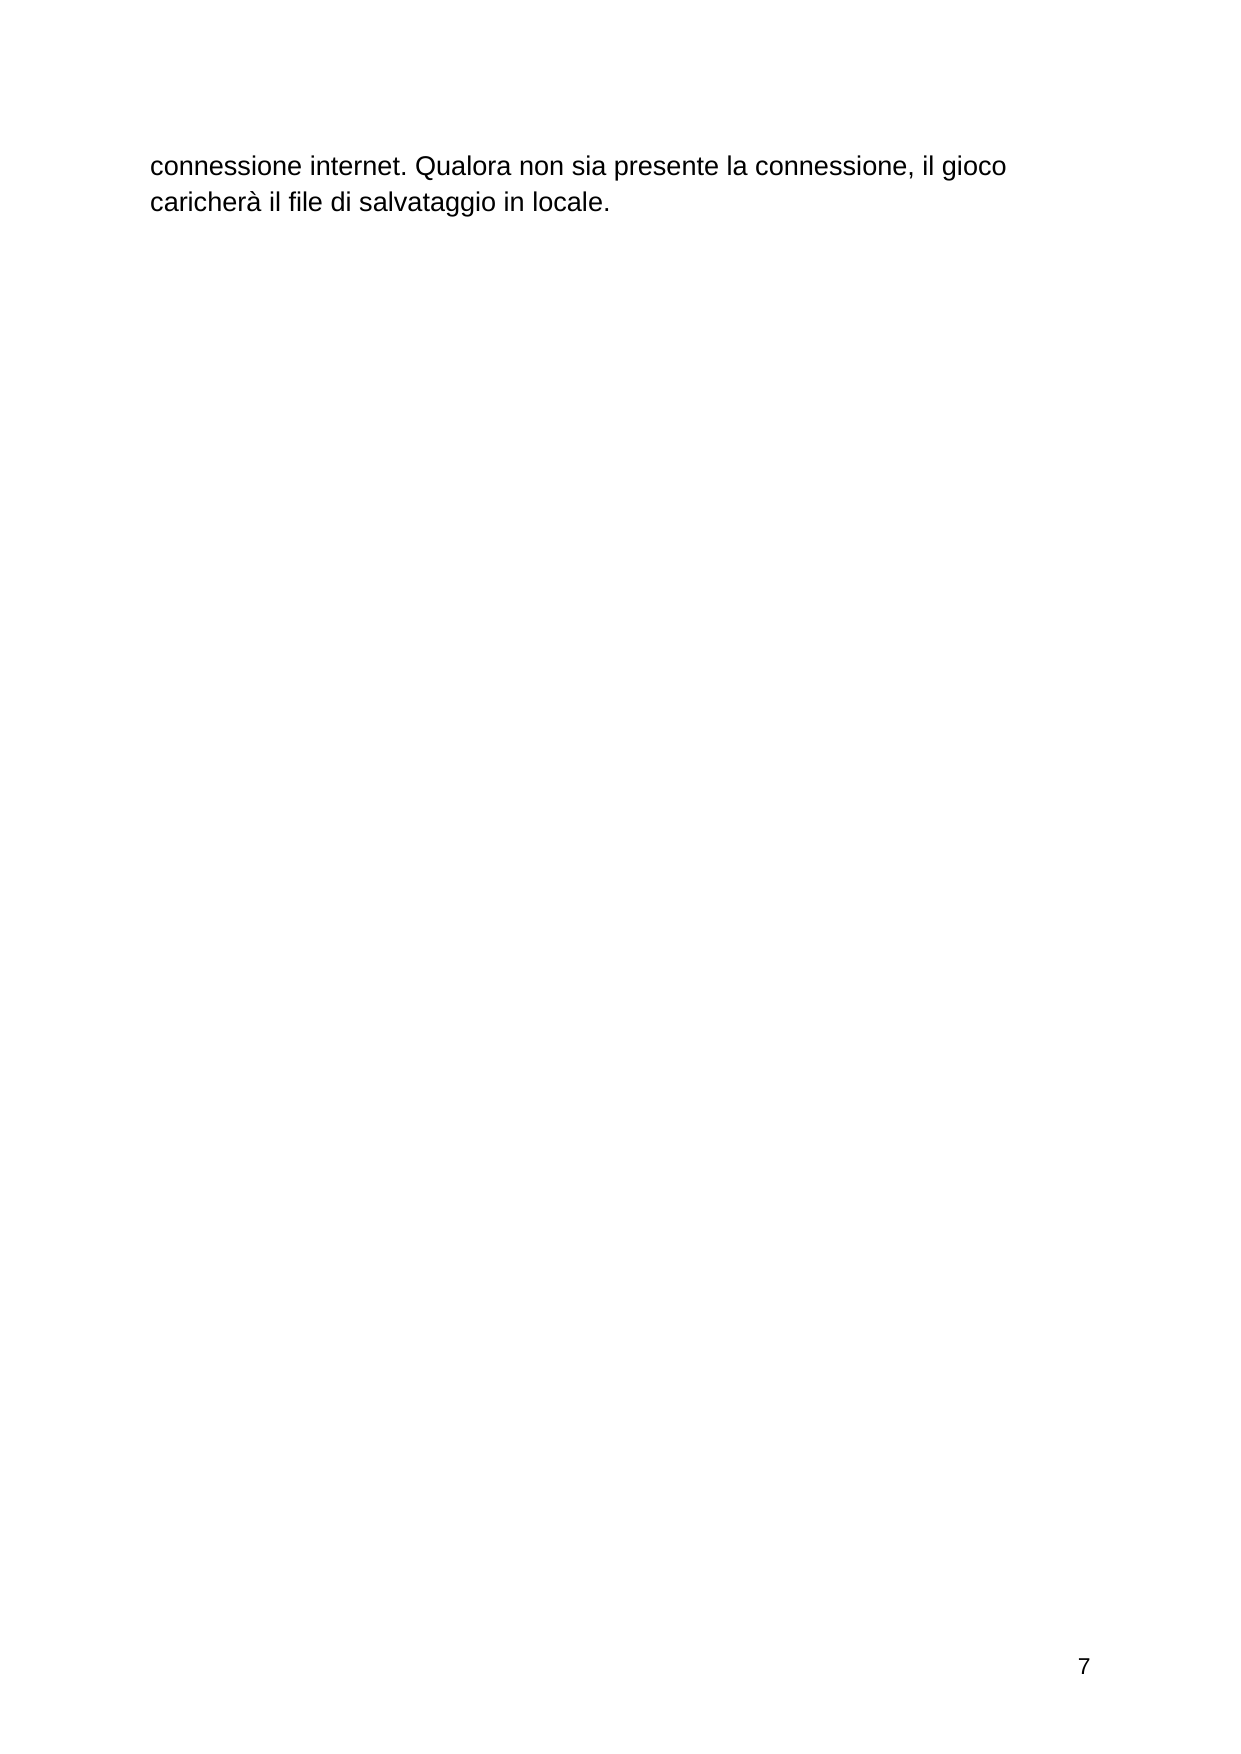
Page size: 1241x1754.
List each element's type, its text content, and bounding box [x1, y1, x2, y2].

text connessione internet. Qualora non sia presente la connessione, il gioco caricherà il file di salvataggio in locale. [150, 150, 1090, 217]
